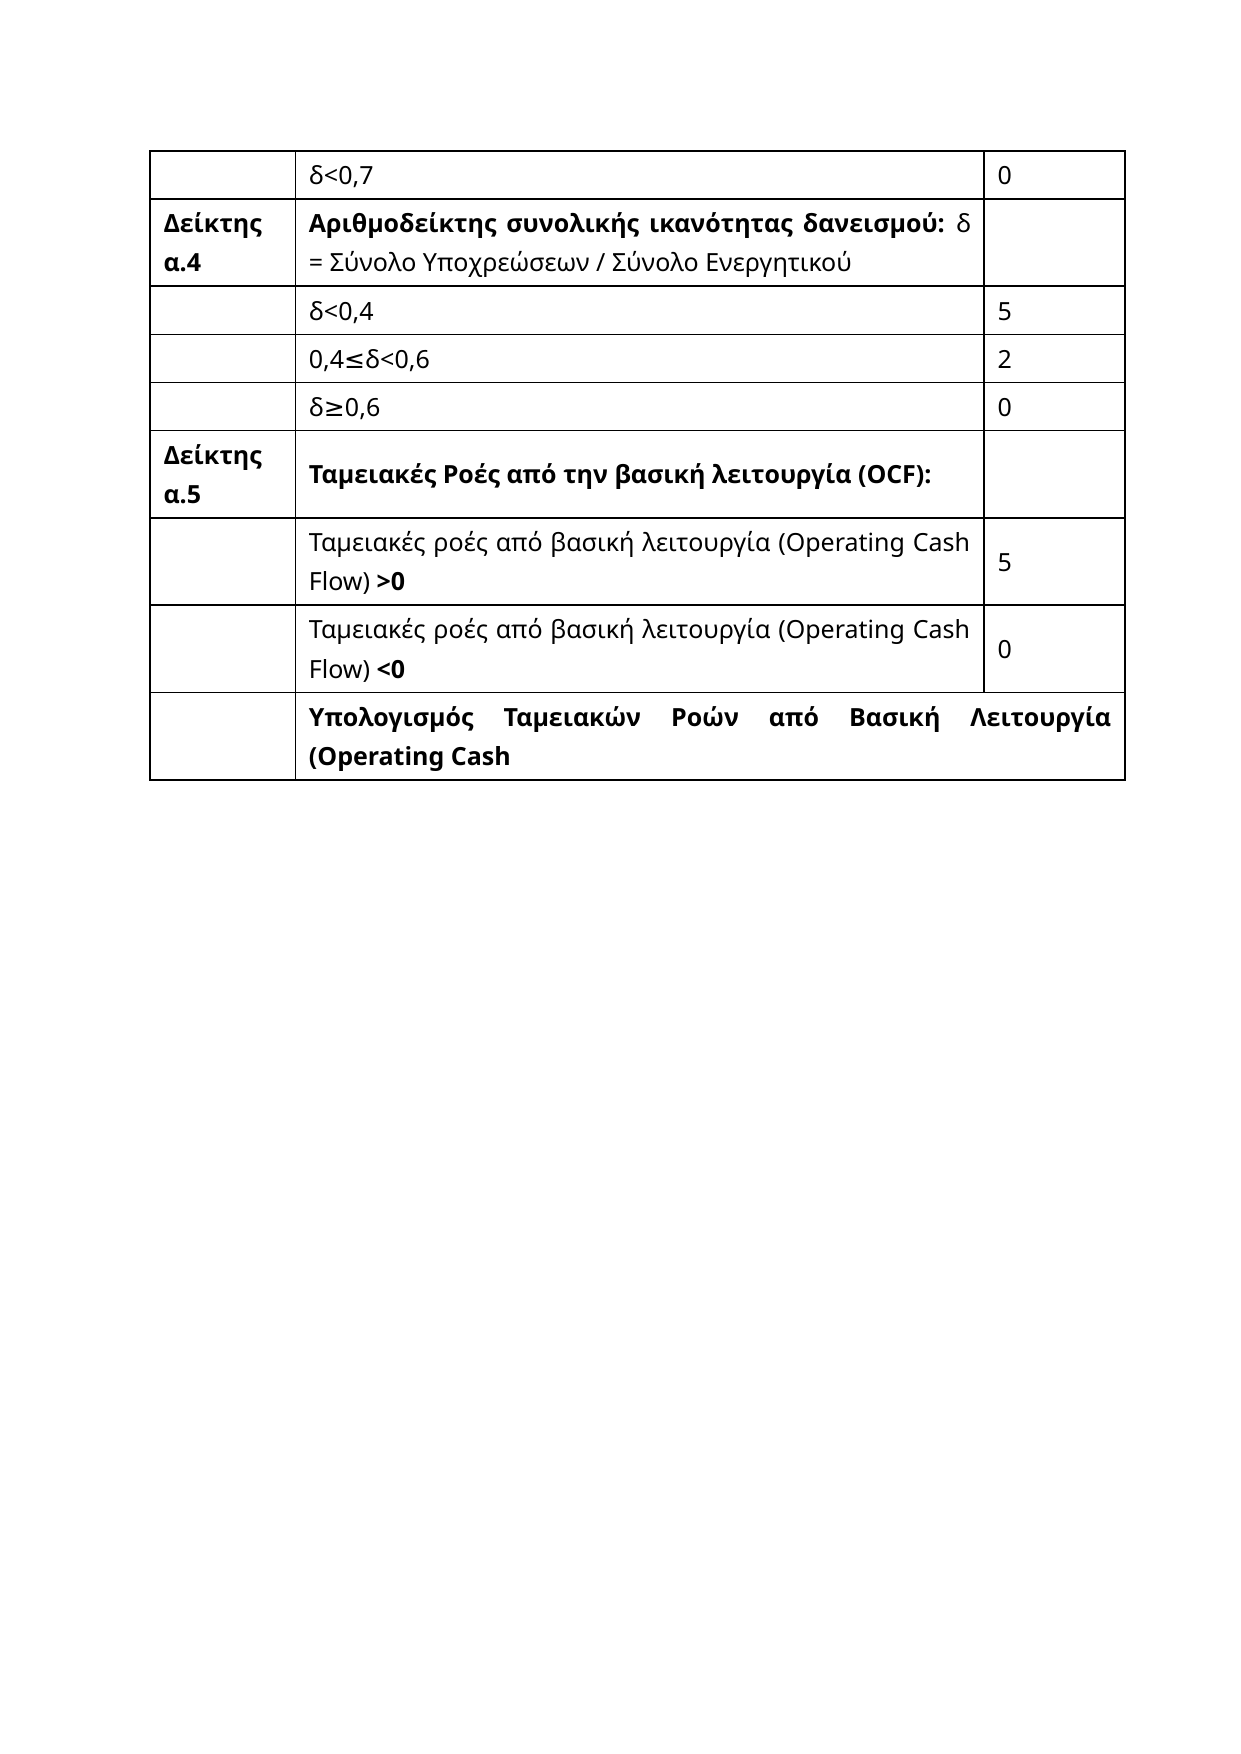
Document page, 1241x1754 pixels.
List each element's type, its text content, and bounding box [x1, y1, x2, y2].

table_cell [151, 693, 295, 779]
table_cell [985, 431, 1124, 517]
table_cell Ταμειακές Ροές από την βασική λειτουργία (OCF): [296, 431, 983, 517]
table_cell 0,4≤δ<0,6 [296, 335, 983, 382]
table_cell δ≥0,6 [296, 383, 983, 430]
table_cell δ<0,4 [296, 287, 983, 333]
table_cell Δείκτης α.4 [151, 200, 295, 285]
table_cell 0 [985, 383, 1124, 430]
table_cell 0 [985, 152, 1124, 198]
table_cell [151, 335, 295, 382]
table_cell [151, 519, 295, 604]
table_cell [151, 606, 295, 692]
table_cell [151, 287, 295, 333]
table_cell 5 [985, 287, 1124, 333]
table_cell 2 [985, 335, 1124, 382]
table_cell [151, 152, 295, 198]
table_cell 5 [985, 519, 1124, 604]
table_cell Δείκτης α.5 [151, 431, 295, 517]
table_cell Αριθμοδείκτης συνολικής ικανότητας δανεισμού: δ = Σύνολο Υποχρεώσεων / Σύνολο Ενεργητικού [296, 200, 983, 285]
table_cell Ταμειακές ροές από βασική λειτουργία (Operating Cash Flow) >0 [296, 519, 983, 604]
table_cell [151, 383, 295, 430]
table_cell [985, 200, 1124, 285]
table_cell δ<0,7 [296, 152, 983, 198]
table_cell Ταμειακές ροές από βασική λειτουργία (Operating Cash Flow) <0 [296, 606, 983, 692]
table_cell Υπολογισμός Ταμειακών Ροών από Βασική Λειτουργία (Operating Cash [296, 693, 1124, 779]
table_cell 0 [985, 606, 1124, 692]
